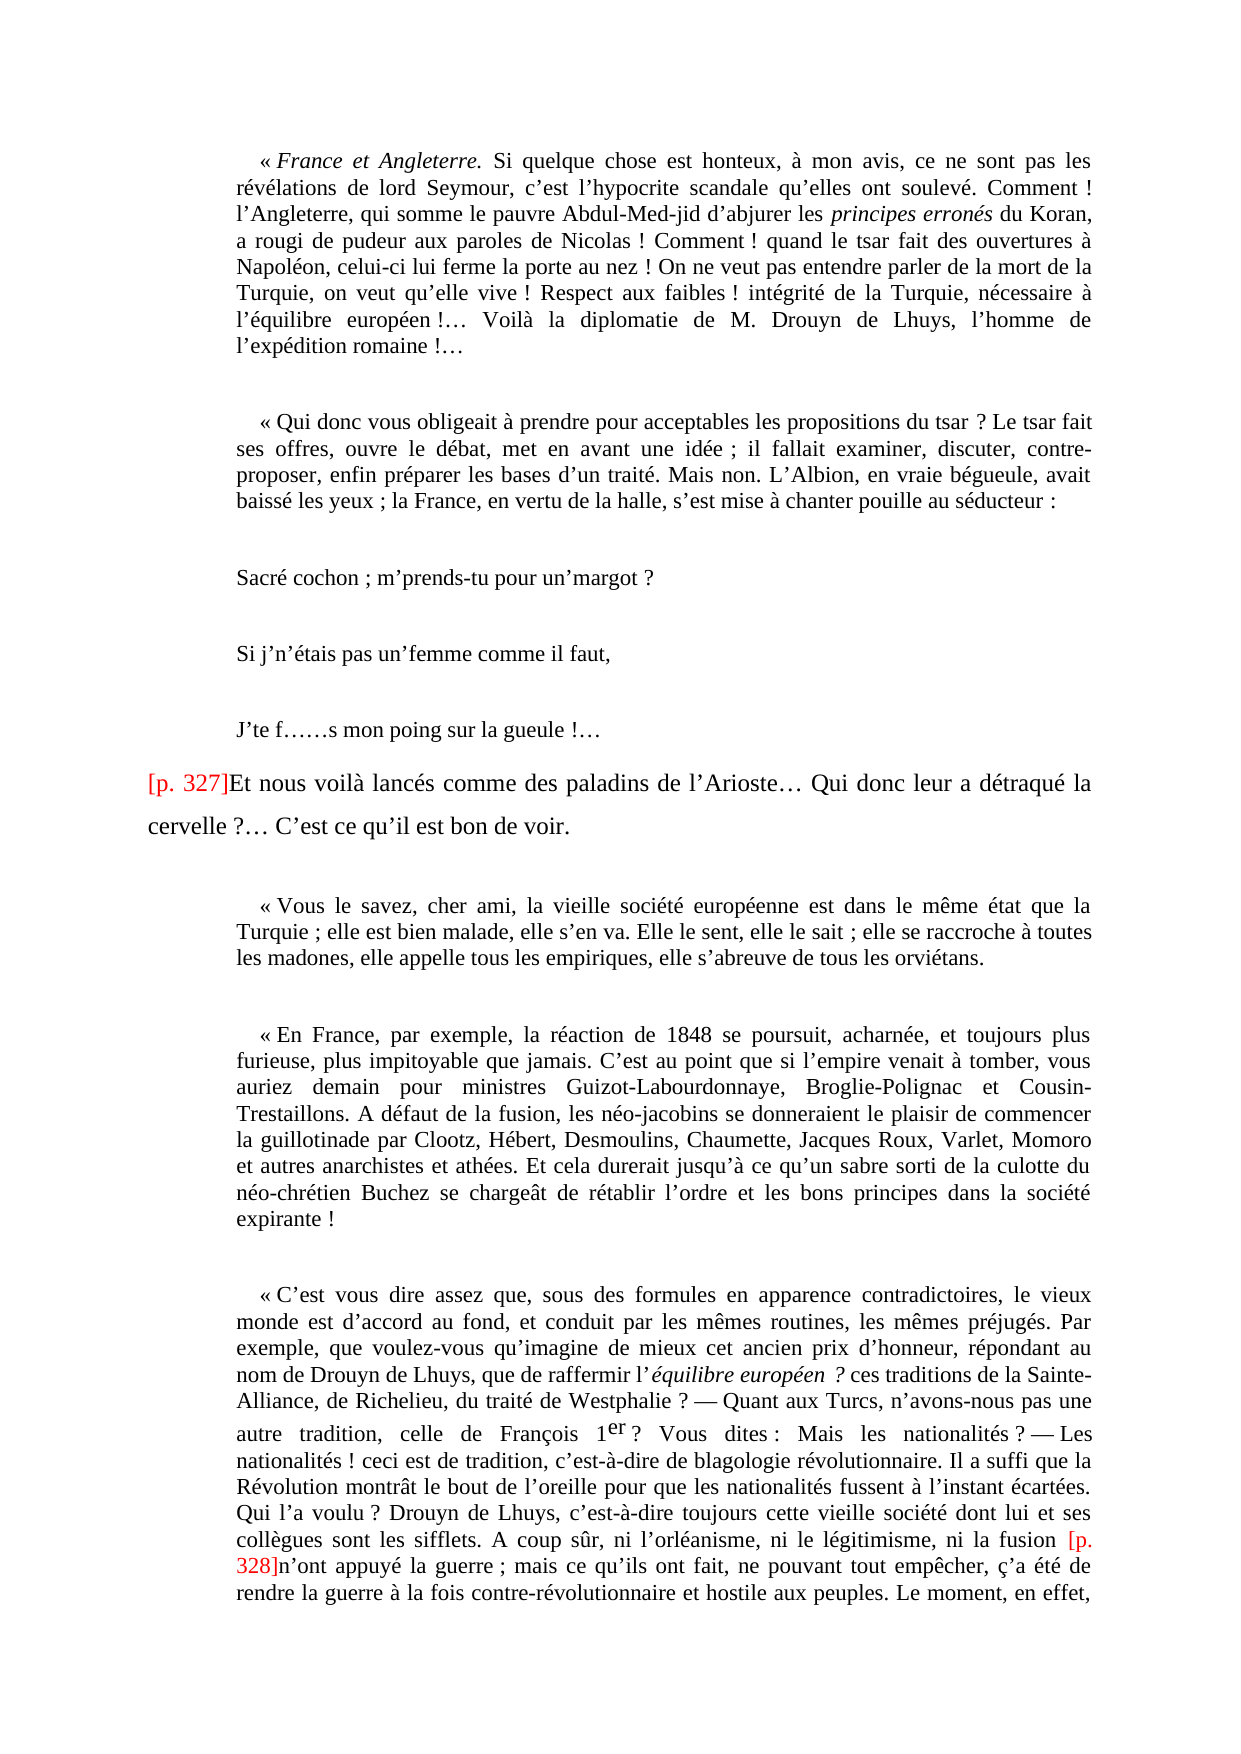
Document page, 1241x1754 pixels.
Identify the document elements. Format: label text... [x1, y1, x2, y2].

text « Qui donc vous obligeait à prendre pour acceptables les propositions du tsar ? Le tsar fait ses offres, ouvre le débat, met en avant une idée ; il fallait examiner, discuter, contre-proposer, enfin préparer les bases d’un traité. Mais non. L’Albion, en vraie bégueule, avait baissé les yeux ; la France, en vertu de la halle, s’est mise à chanter pouille au séducteur : [236, 408, 1093, 514]
text J’te f……s mon poing sur la gueule !… [236, 717, 1093, 743]
text Si j’n’étais pas un’femme comme il faut, [236, 640, 1093, 667]
text « En France, par exemple, la réaction de 1848 se poursuit, acharnée, et toujours plus furieuse, plus impitoyable que jamais. C’est au point que si l’empire venait à tomber, vous auriez demain pour ministres Guizot-Labourdonnaye, Broglie-Polignac et Cousin-Trestaillons. A défaut de la fusion, les néo-jacobins se donneraient le plaisir de commencer la guillotinade par Clootz, Hébert, Desmoulins, Chaumette, Jacques Roux, Varlet, Momoro et autres anarchistes et athées. Et cela durerait jusqu’à ce qu’un sabre sorti de la culotte du néo-chrétien Buchez se chargeât de rétablir l’ordre et les bons principes dans la société expirante ! [236, 1021, 1093, 1232]
text « France et Angleterre. Si quelque chose est honteux, à mon avis, ce ne sont pas les révélations de lord Seymour, c’est l’hypocrite scandale qu’elles ont soulevé. Comment ! l’Angleterre, qui somme le pauvre Abdul-Med-jid d’abjurer les principes erronés du Koran, a rougi de pudeur aux paroles de Nicolas ! Comment ! quand le tsar fait des ouvertures à Napoléon, celui-ci lui ferme la porte au nez ! On ne veut pas entendre parler de la mort de la Turquie, on veut qu’elle vive ! Respect aux faibles ! intégrité de la Turquie, nécessaire à l’équilibre européen !… Voilà la diplomatie de M. Drouyn de Lhuys, l’homme de l’expédition romaine !… [236, 148, 1093, 358]
text « C’est vous dire assez que, sous des formules en apparence contradictoires, le vieux monde est d’accord au fond, et conduit par les mêmes routines, les mêmes préjugés. Par exemple, que voulez-vous qu’imagine de mieux cet ancien prix d’honneur, répondant au nom de Drouyn de Lhuys, que de raffermir l’équilibre européen ? ces traditions de la Sainte-Alliance, de Richelieu, du traité de Westphalie ? — Quant aux Turcs, n’avons-nous pas une autre tradition, celle de François 1er ? Vous dites : Mais les nationalités ? — Les nationalités ! ceci est de tradition, c’est-à-dire de blagologie révolutionnaire. Il a suffi que la Révolution montrât le bout de l’oreille pour que les nationalités fussent à l’instant écartées. Qui l’a voulu ? Drouyn de Lhuys, c’est-à-dire toujours cette vieille société dont lui et ses collègues sont les sifflets. A coup sûr, ni l’orléanisme, ni le légitimisme, ni la fusion [p. 328]n’ont appuyé la guerre ; mais ce qu’ils ont fait, ne pouvant tout empêcher, ç’a été de rendre la guerre à la fois contre-révolutionnaire et hostile aux peuples. Le moment, en effet, [236, 1282, 1093, 1605]
text Sacré cochon ; m’prends-tu pour un’margot ? [236, 564, 1093, 590]
text [p. 327]Et nous voilà lancés comme des paladins de l’Arioste… Qui donc leur a détraqué la cervelle ?… C’est ce qu’il est bon de voir. [148, 768, 1093, 840]
text « Vous le savez, cher ami, la vieille société européenne est dans le même état que la Turquie ; elle est bien malade, elle s’en va. Elle le sent, elle le sait ; elle se raccroche à toutes les madones, elle appelle tous les empiriques, elle s’abreuve de tous les orviétans. [236, 892, 1093, 971]
